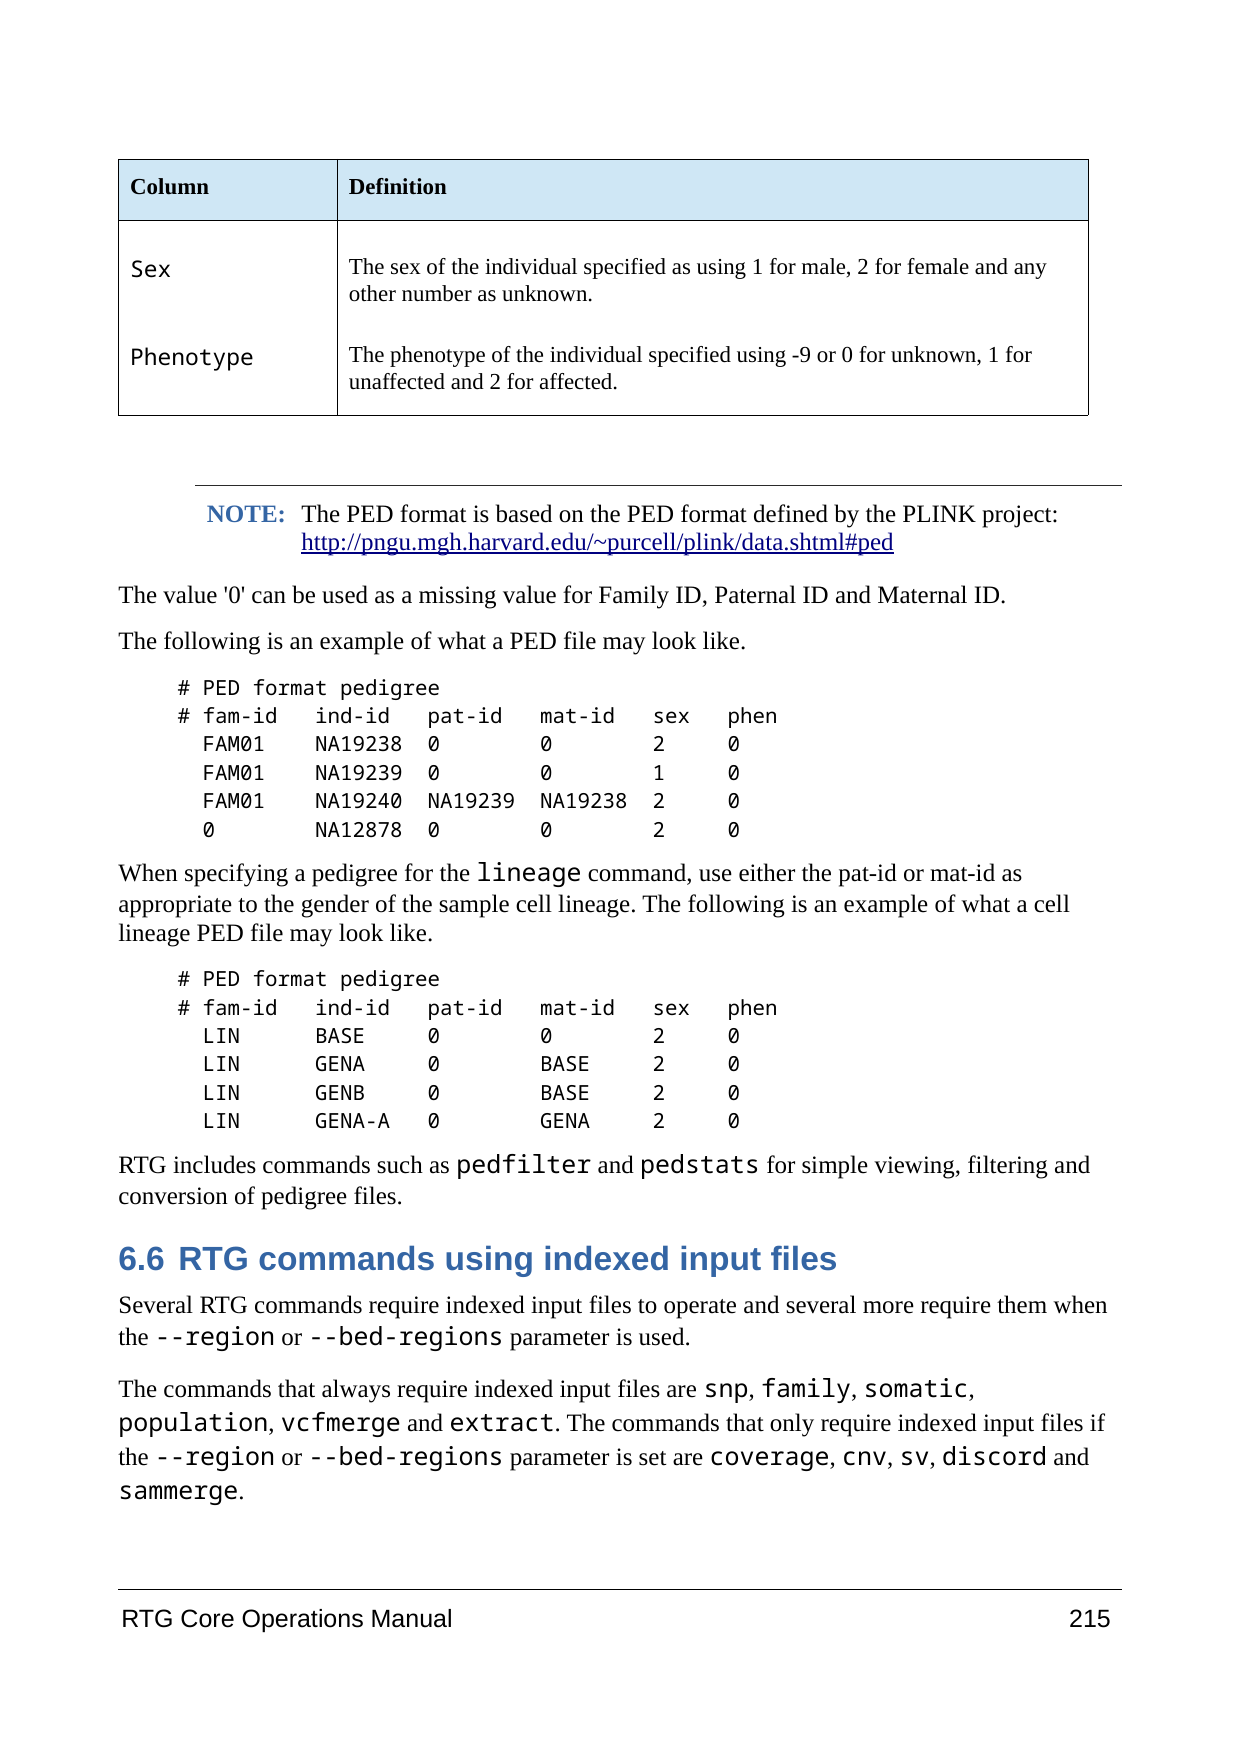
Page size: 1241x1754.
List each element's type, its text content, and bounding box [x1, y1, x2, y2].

text NOTE: The PED format is based on the PED format defined by the PLINK project: http://pngu.mgh.harvard.edu/~purcell/plink/data.shtml#ped [195, 487, 1122, 568]
subtitle RTG commands using indexed input files [118, 1239, 1122, 1278]
text Several RTG commands require indexed input files to operate and several more require them when the --region or --bed-regions parameter is used. [118, 1290, 1122, 1353]
table_header Definition [338, 160, 1088, 220]
table_cell The phenotype of the individual specified using -9 or 0 for unknown, 1 for unaffected and 2 for affected. [338, 327, 1088, 415]
text The following is an example of what a PED file may look like. [118, 626, 1122, 655]
table_cell Phenotype [119, 327, 337, 415]
table_cell Sex [119, 239, 337, 327]
table_cell The sex of the individual specified as using 1 for male, 2 for female and any other number as unknown. [338, 239, 1088, 327]
text The commands that always require indexed input files are snp, family, somatic, population, vcfmerge and extract. The commands that only require indexed input files if the --region or --bed-regions parameter is set are coverage, cnv, sv, discord and sammerge. [118, 1371, 1122, 1507]
table_cell [338, 221, 1088, 239]
table_header Column [119, 160, 337, 220]
text RTG includes commands such as pedfilter and pedstats for simple viewing, filtering and conversion of pedigree files. [118, 1147, 1122, 1209]
table_cell [119, 221, 337, 239]
text LIN GENA-A 0 GENA 2 0 [177, 1106, 1122, 1135]
text 0 NA12878 0 0 2 0 [177, 815, 1122, 843]
text LIN BASE 0 0 2 0 [177, 1021, 1122, 1049]
text # fam-id ind-id pat-id mat-id sex phen [177, 701, 1122, 729]
text # PED format pedigree [177, 964, 1122, 993]
text # fam-id ind-id pat-id mat-id sex phen [177, 993, 1122, 1021]
text # PED format pedigree [177, 673, 1122, 701]
text When specifying a pedigree for the lineage command, use either the pat-id or mat-id as appropriate to the gender of the sample cell lineage. The following is an example of what a cell lineage PED file may look like. [118, 855, 1122, 947]
text FAM01 NA19240 NA19239 NA19238 2 0 [177, 786, 1122, 815]
text The value '0' can be used as a missing value for Family ID, Paternal ID and Maternal ID. [118, 580, 1122, 608]
text FAM01 NA19238 0 0 2 0 [177, 729, 1122, 758]
text FAM01 NA19239 0 0 1 0 [177, 758, 1122, 786]
text LIN GENB 0 BASE 2 0 [177, 1078, 1122, 1106]
text LIN GENA 0 BASE 2 0 [177, 1049, 1122, 1078]
